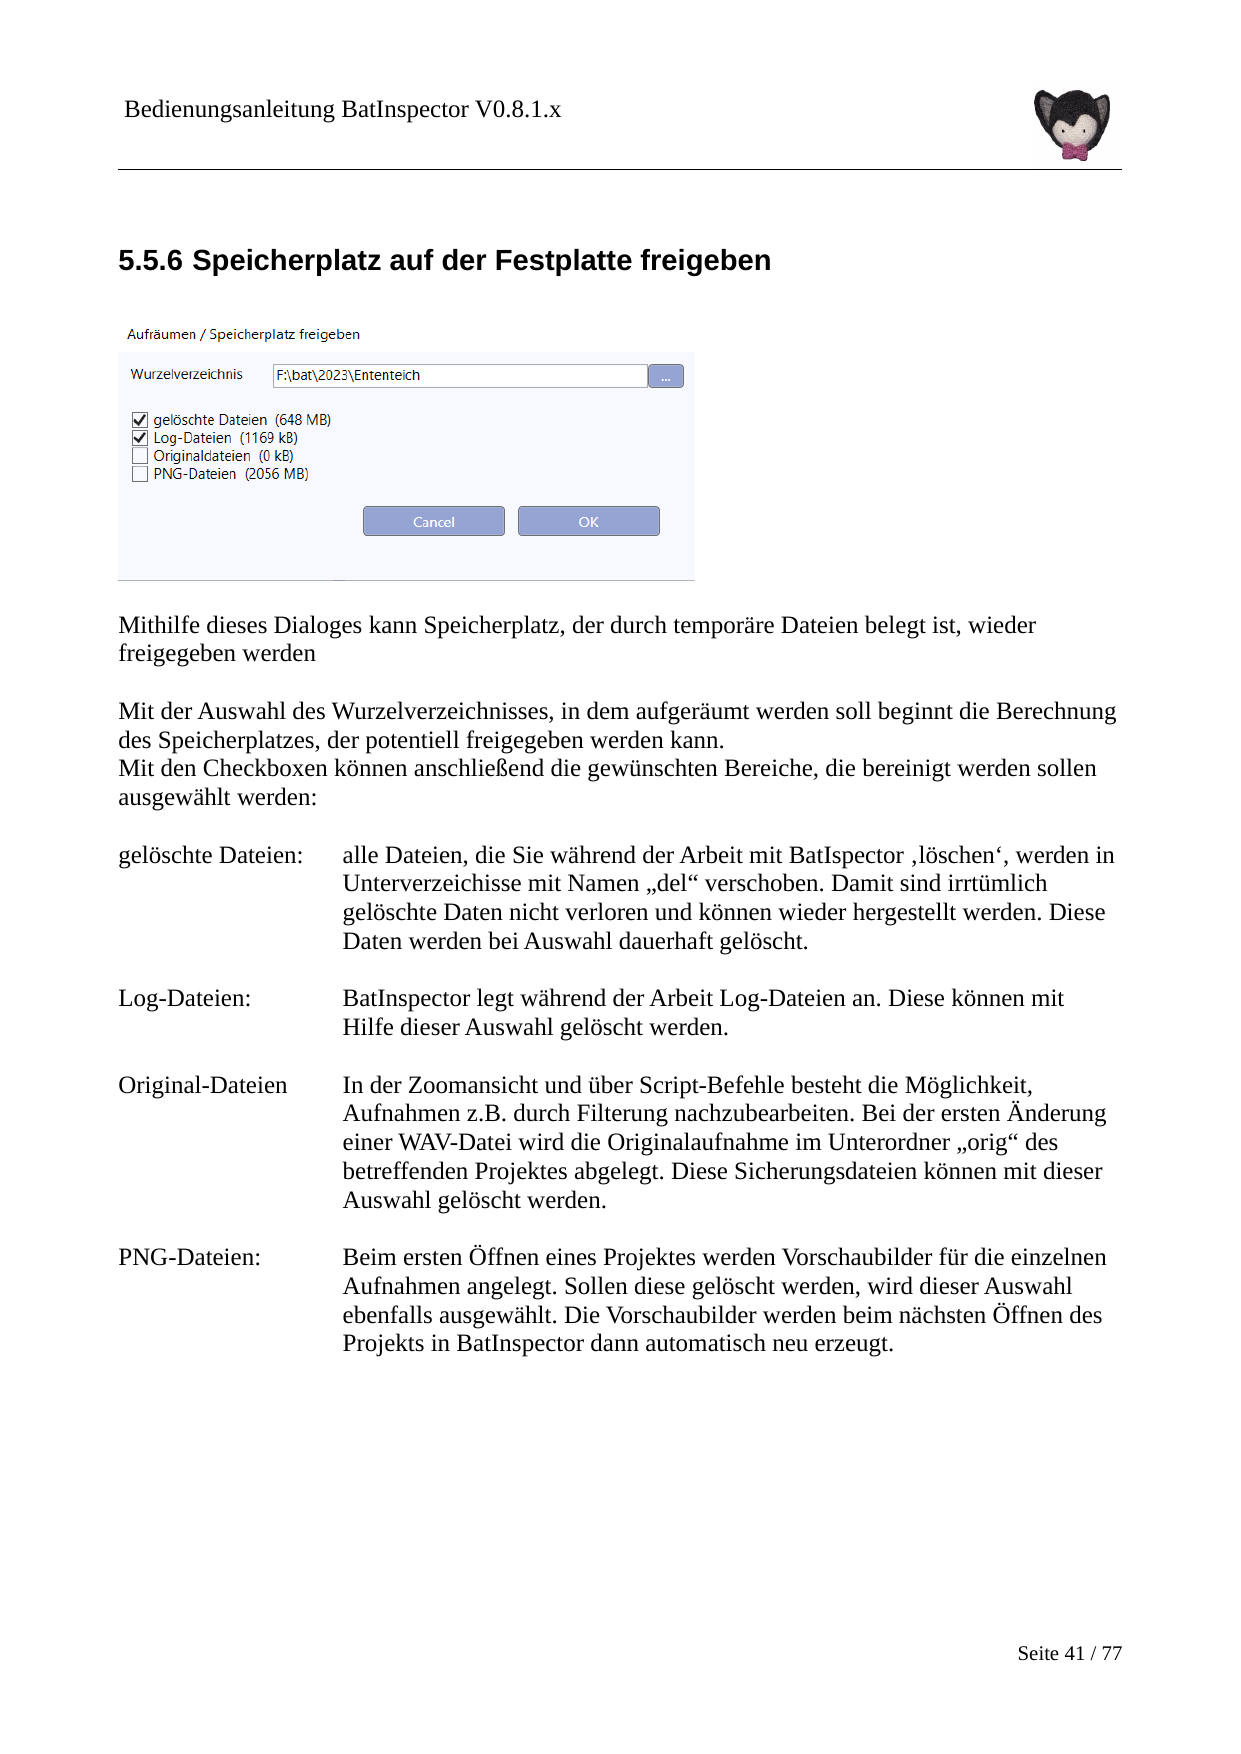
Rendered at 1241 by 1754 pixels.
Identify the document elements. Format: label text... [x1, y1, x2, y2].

picture [118, 317, 695, 581]
text Log-Dateien: BatInspector legt während der Arbeit Log-Dateien an. Diese können mit Hilfe dieser Auswahl gelöscht werden. [118, 983, 1122, 1041]
picture [1030, 80, 1119, 169]
text Original-Dateien In der Zoomansicht und über Script-Befehle besteht die Möglichkeit, Aufnahmen z.B. durch Filterung nachzubearbeiten. Bei der ersten Änderung einer WAV-Datei wird die Originalaufnahme im Unterordner „orig“ des betreffenden Projektes abgelegt. Diese Sicherungsdateien können mit dieser Auswahl gelöscht werden. [118, 1070, 1122, 1213]
text Mithilfe dieses Dialoges kann Speicherplatz, der durch temporäre Dateien belegt ist, wieder freigegeben werden [118, 610, 1122, 667]
subtitle Speicherplatz auf der Festplatte freigeben [118, 243, 1122, 276]
text gelöschte Dateien: alle Dateien, die Sie während der Arbeit mit BatIspector ‚löschen‘, werden in Unterverzeichisse mit Namen „del“ verschoben. Damit sind irrtümlich gelöschte Daten nicht verloren und können wieder hergestellt werden. Diese Daten werden bei Auswahl dauerhaft gelöscht. [118, 840, 1122, 955]
text Mit den Checkboxen können anschließend die gewünschten Bereiche, die bereinigt werden sollen ausgewählt werden: [118, 753, 1122, 811]
text Mit der Auswahl des Wurzelverzeichnisses, in dem aufgeräumt werden soll beginnt die Berechnung des Speicherplatzes, der potentiell freigegeben werden kann. [118, 696, 1122, 753]
text PNG-Dateien: Beim ersten Öffnen eines Projektes werden Vorschaubilder für die einzelnen Aufnahmen angelegt. Sollen diese gelöscht werden, wird dieser Auswahl ebenfalls ausgewählt. Die Vorschaubilder werden beim nächsten Öffnen des Projekts in BatInspector dann automatisch neu erzeugt. [118, 1242, 1122, 1357]
